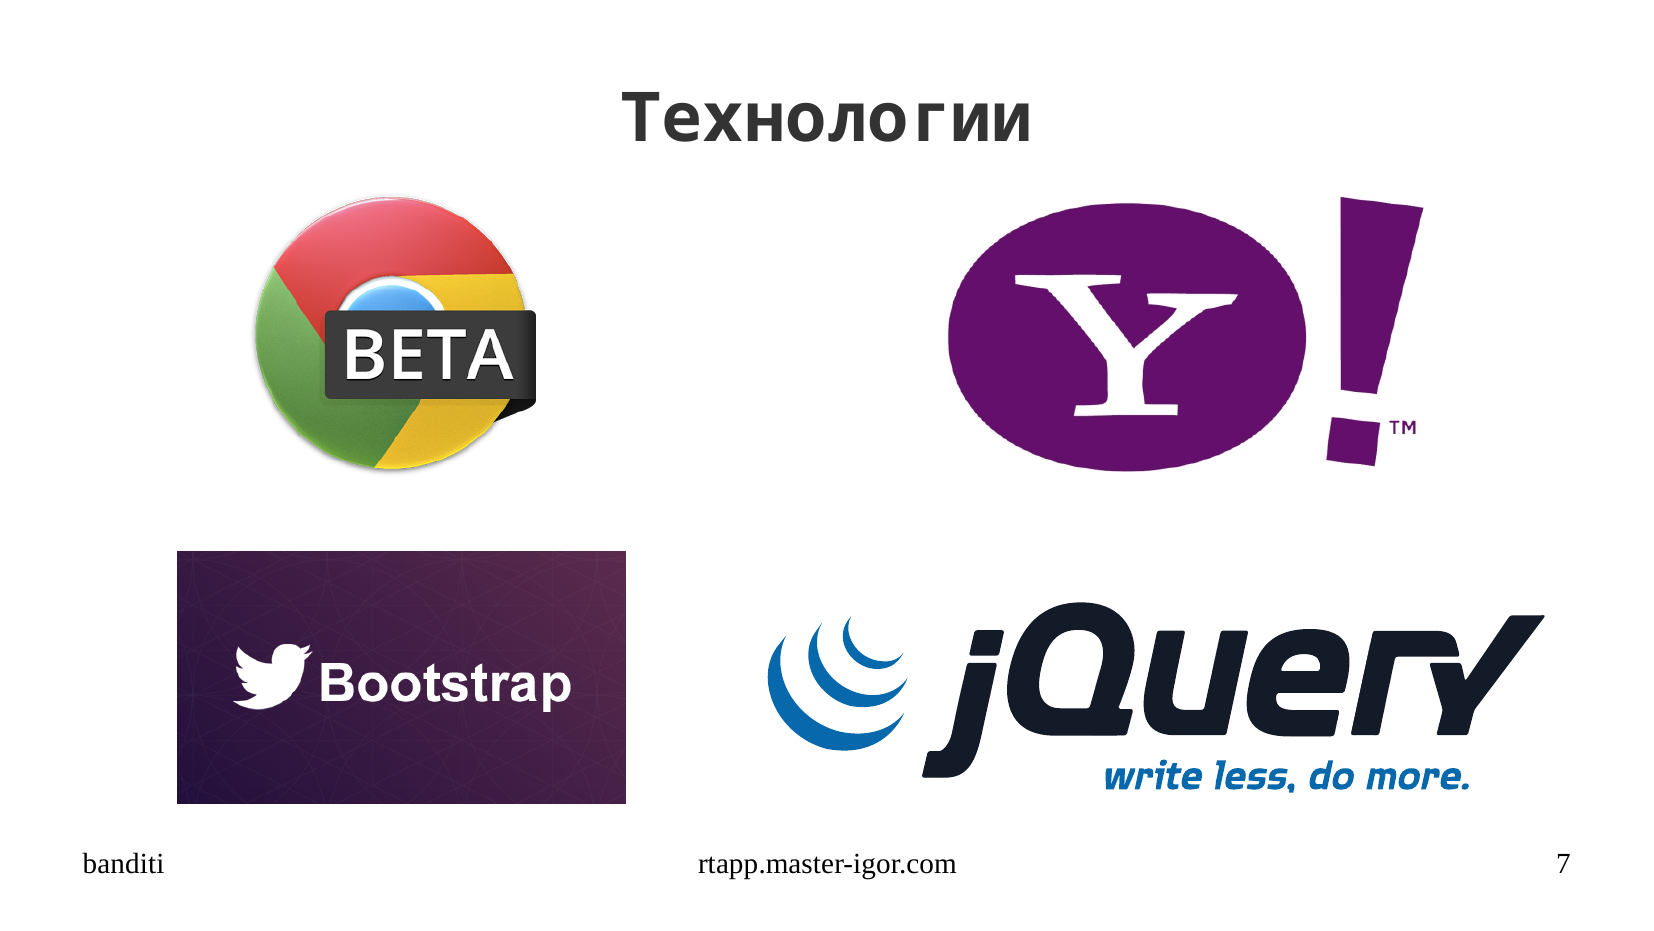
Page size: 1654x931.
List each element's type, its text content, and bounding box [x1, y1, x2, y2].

title Технологии [82, 37, 1571, 193]
picture [248, 192, 615, 485]
picture [767, 602, 1545, 793]
picture [177, 551, 626, 804]
picture [944, 192, 1428, 476]
